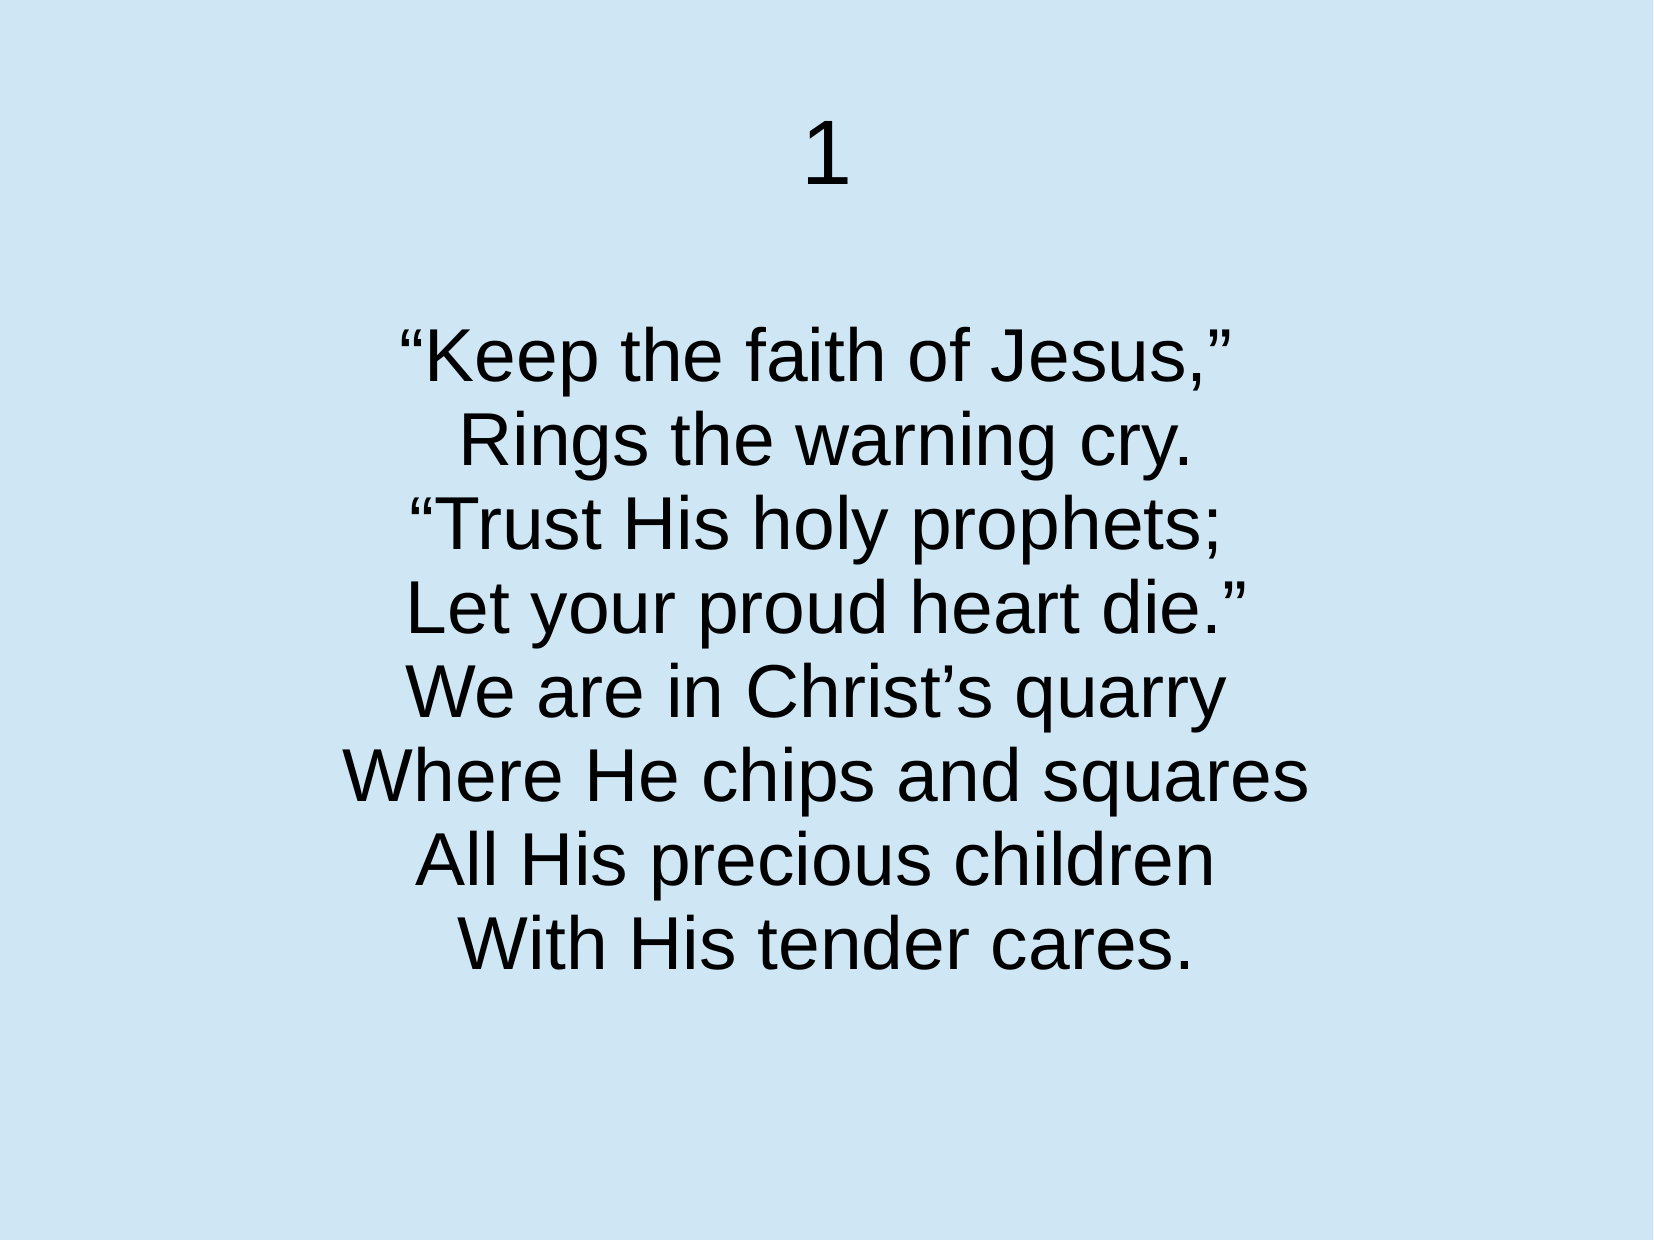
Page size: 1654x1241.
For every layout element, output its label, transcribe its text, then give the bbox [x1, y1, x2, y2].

subtitle “Keep the faith of Jesus,” Rings the warning cry. “Trust His holy prophets; Let your proud heart die.” We are in Christ’s quarry Where He chips and squares All His precious children With His tender cares. [82, 290, 1571, 1010]
title 1 [82, 49, 1571, 257]
